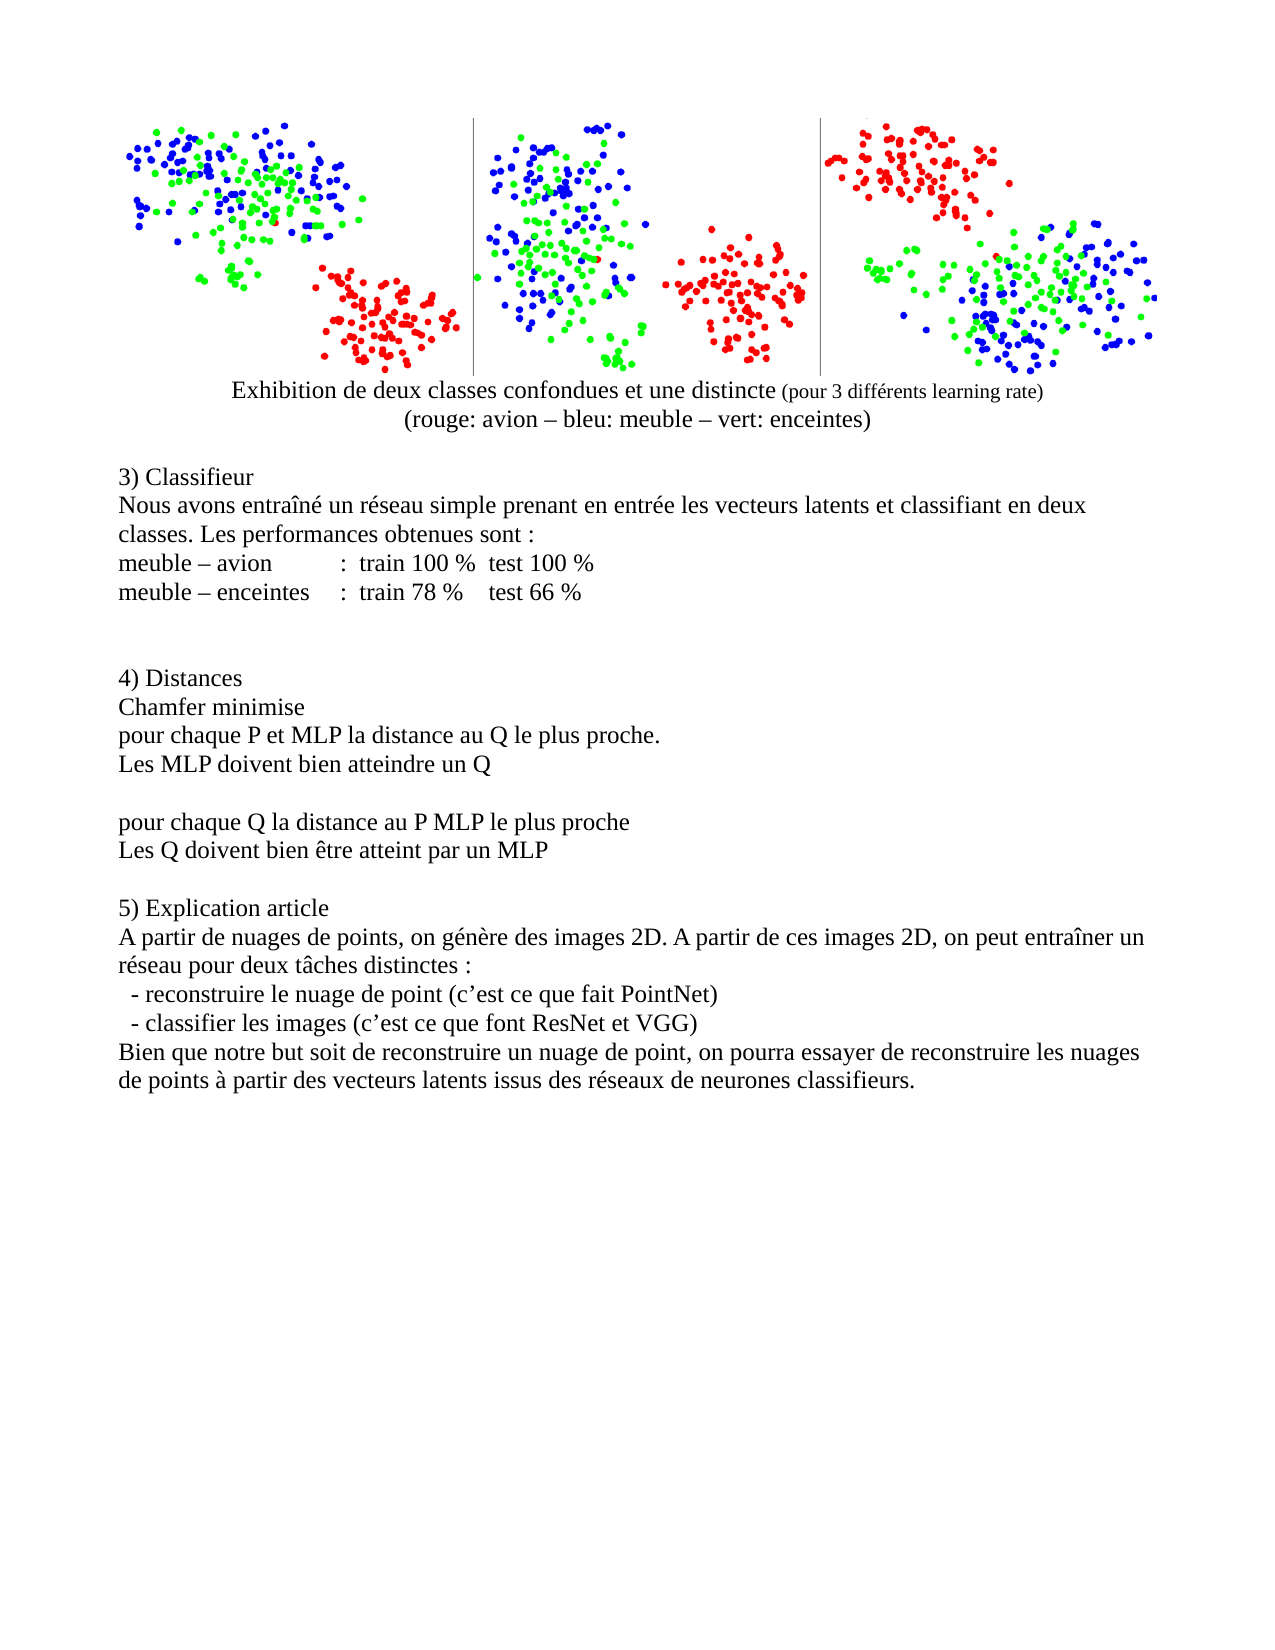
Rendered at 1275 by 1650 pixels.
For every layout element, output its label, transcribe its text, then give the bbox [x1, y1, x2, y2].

text meuble – avion : train 100 % test 100 % [118, 548, 1157, 577]
picture [118, 118, 1157, 376]
text Chamfer minimise [118, 692, 1157, 721]
text 5) Explication article [118, 893, 1157, 922]
text meuble – enceintes : train 78 % test 66 % [118, 577, 1157, 606]
text Nous avons entraîné un réseau simple prenant en entrée les vecteurs latents et classifiant en deux classes. Les performances obtenues sont : [118, 491, 1157, 548]
text - classifier les images (c’est ce que font ResNet et VGG) [118, 1008, 1157, 1037]
text 4) Distances [118, 663, 1157, 692]
text 3) Classifieur [118, 462, 1157, 491]
text Les Q doivent bien être atteint par un MLP [118, 836, 1157, 864]
text Bien que notre but soit de reconstruire un nuage de point, on pourra essayer de reconstruire les nuages de points à partir des vecteurs latents issus des réseaux de neurones classifieurs. [118, 1037, 1157, 1094]
text Exhibition de deux classes confondues et une distincte (pour 3 différents learning rate) [118, 376, 1157, 404]
text pour chaque Q la distance au P MLP le plus proche [118, 807, 1157, 836]
text A partir de nuages de points, on génère des images 2D. A partir de ces images 2D, on peut entraîner un réseau pour deux tâches distinctes : [118, 922, 1157, 979]
text (rouge: avion – bleu: meuble – vert: enceintes) [118, 404, 1157, 433]
text Les MLP doivent bien atteindre un Q [118, 749, 1157, 778]
text pour chaque P et MLP la distance au Q le plus proche. [118, 721, 1157, 749]
text - reconstruire le nuage de point (c’est ce que fait PointNet) [118, 979, 1157, 1008]
